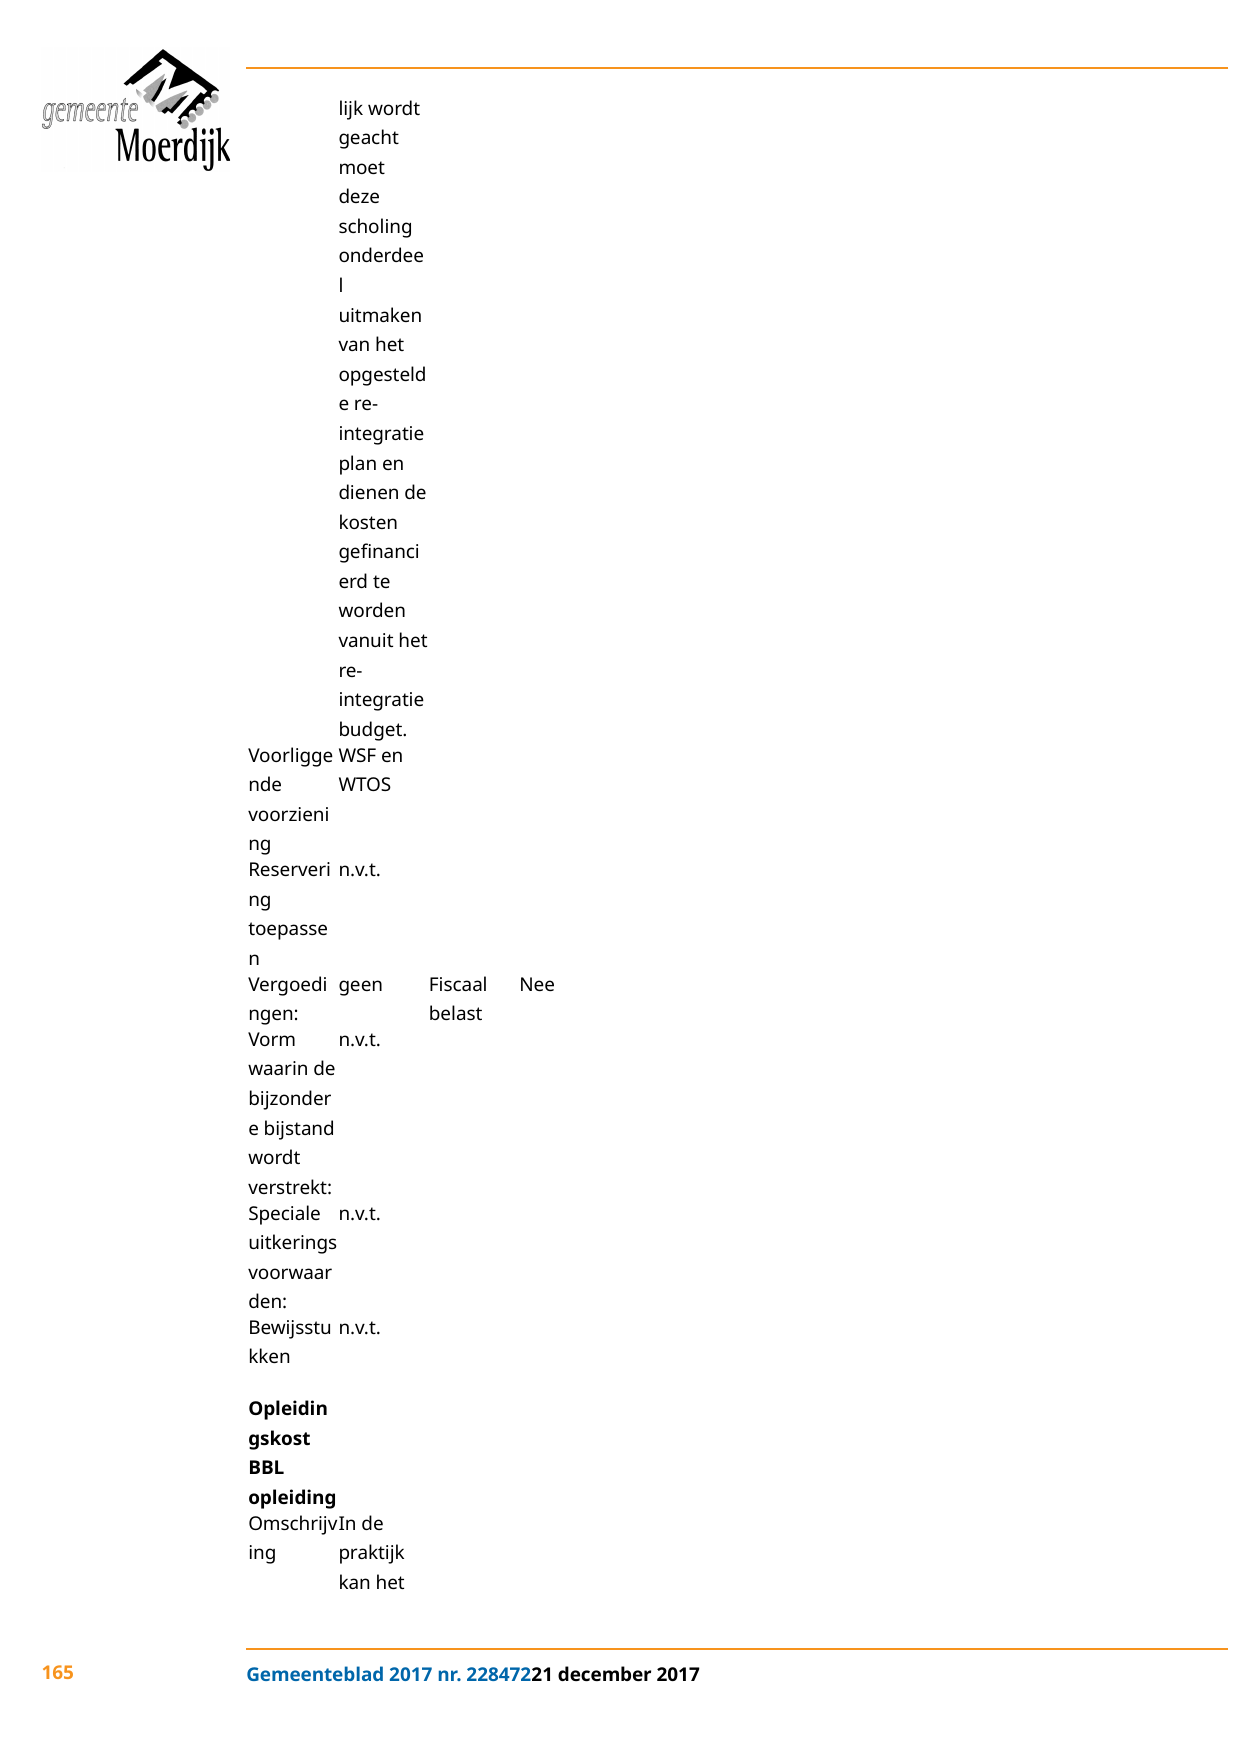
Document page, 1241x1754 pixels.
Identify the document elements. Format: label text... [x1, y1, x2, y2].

table_cell Vorm waarin de bijzondere bijstand wordt verstrekt: [248, 1026, 338, 1200]
table_cell lijk wordt geacht moet deze scholing onderdeel uitmaken van het opgestelde re-integratieplan en dienen de kosten gefinancierd te worden vanuit het re-integratiebudget. [338, 95, 429, 742]
table_cell Voorliggende voorziening [248, 742, 338, 856]
table_cell WSF en WTOS [338, 742, 429, 856]
table_cell [248, 1370, 338, 1395]
table_cell [248, 95, 338, 742]
table_cell Reservering toepassen [248, 856, 338, 971]
table_cell Speciale uitkeringsvoorwaarden: [248, 1200, 338, 1314]
table_cell n.v.t. [338, 1200, 429, 1314]
picture [41, 47, 231, 172]
table_cell geen [338, 971, 429, 1026]
table_cell In de praktijk kan het [338, 1510, 429, 1594]
table_cell Nee [519, 971, 609, 1026]
table_cell Vergoedingen: [248, 971, 338, 1026]
table_cell Omschrijving [248, 1510, 338, 1594]
table_cell [338, 1370, 429, 1395]
table_cell Fiscaal belast [429, 971, 519, 1026]
table_cell Bewijsstukken [248, 1314, 338, 1369]
table_cell n.v.t. [338, 1314, 429, 1369]
table_cell [338, 1395, 429, 1510]
table_cell Opleidingskost BBL opleiding [248, 1395, 338, 1510]
table_cell n.v.t. [338, 1026, 429, 1200]
table_cell n.v.t. [338, 856, 429, 971]
